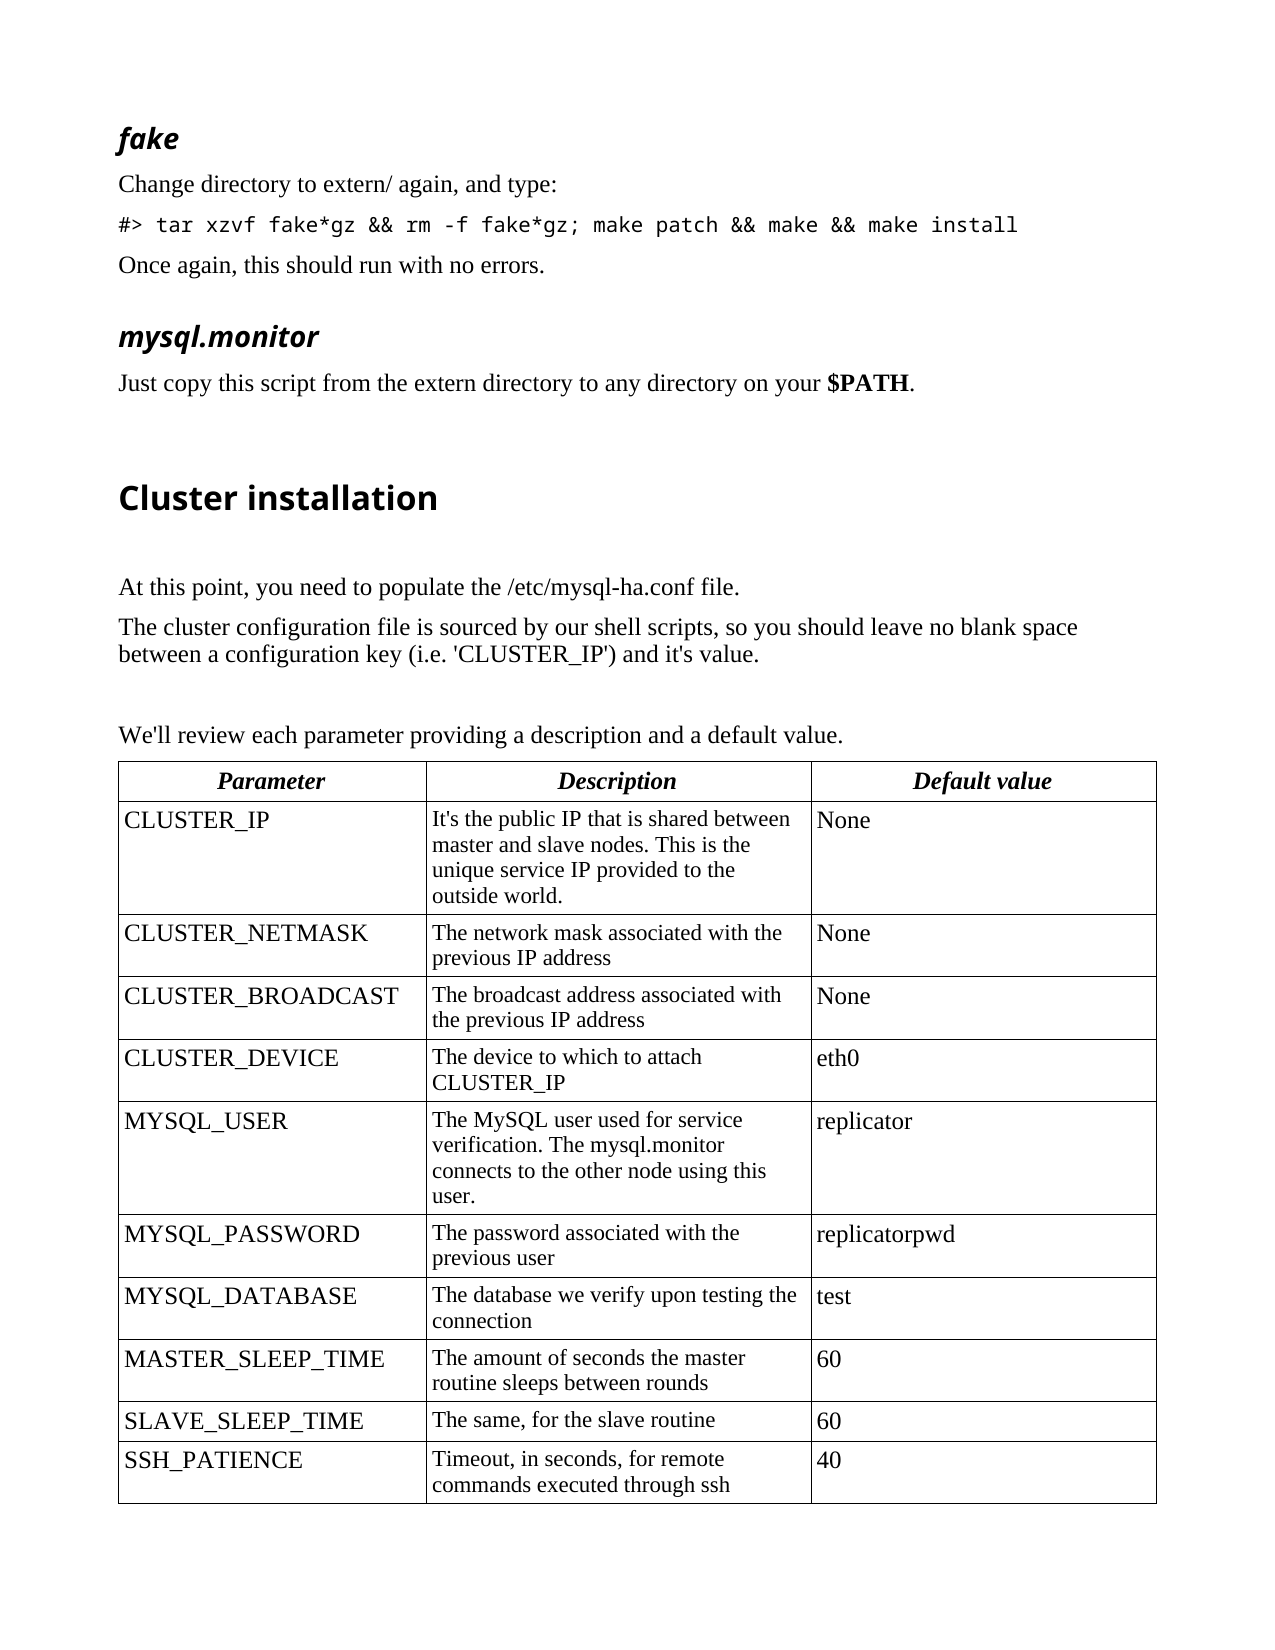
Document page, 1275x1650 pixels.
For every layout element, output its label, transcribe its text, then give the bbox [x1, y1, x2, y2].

table_cell None [812, 915, 1156, 976]
table_cell The amount of seconds the master routine sleeps between rounds [427, 1340, 811, 1401]
subtitle mysql.monitor [118, 317, 1157, 356]
table_cell CLUSTER_IP [119, 802, 426, 914]
table_cell The device to which to attach CLUSTER_IP [427, 1040, 811, 1101]
table_cell 60 [812, 1340, 1156, 1401]
table_cell SLAVE_SLEEP_TIME [119, 1402, 426, 1441]
table_cell The password associated with the previous user [427, 1215, 811, 1277]
table_header Parameter [119, 762, 426, 801]
table_cell eth0 [812, 1040, 1156, 1101]
table_cell 60 [812, 1402, 1156, 1441]
text Once again, this should run with no errors. [118, 251, 1157, 279]
table_cell 40 [812, 1442, 1156, 1503]
table_cell MASTER_SLEEP_TIME [119, 1340, 426, 1401]
subtitle Cluster installation [118, 474, 1157, 520]
table_cell The database we verify upon testing the connection [427, 1278, 811, 1339]
table_cell It's the public IP that is shared between master and slave nodes. This is the unique service IP provided to the outside world. [427, 802, 811, 914]
text Change directory to extern/ again, and type: [118, 170, 1157, 198]
table_cell CLUSTER_NETMASK [119, 915, 426, 976]
table_cell MYSQL_PASSWORD [119, 1215, 426, 1277]
table_cell MYSQL_DATABASE [119, 1278, 426, 1339]
table_cell Timeout, in seconds, for remote commands executed through ssh [427, 1442, 811, 1503]
table_cell SSH_PATIENCE [119, 1442, 426, 1503]
table_cell CLUSTER_DEVICE [119, 1040, 426, 1101]
text Just copy this script from the extern directory to any directory on your $PATH. [118, 369, 1157, 397]
text #> tar xzvf fake*gz && rm -f fake*gz; make patch && make && make install [118, 211, 1157, 239]
table_cell replicatorpwd [812, 1215, 1156, 1277]
text The cluster configuration file is sourced by our shell scripts, so you should leave no blank space between a configuration key (i.e. 'CLUSTER_IP') and it's value. [118, 613, 1157, 668]
table_cell The network mask associated with the previous IP address [427, 915, 811, 976]
table_cell The MySQL user used for service verification. The mysql.monitor connects to the other node using this user. [427, 1102, 811, 1214]
table_cell replicator [812, 1102, 1156, 1214]
table_cell CLUSTER_BROADCAST [119, 977, 426, 1038]
table_cell None [812, 977, 1156, 1038]
table_header Default value [812, 762, 1156, 801]
subtitle fake [118, 118, 1157, 158]
text At this point, you need to populate the /etc/mysql-ha.conf file. [118, 573, 1157, 600]
table_header Description [427, 762, 811, 801]
table_cell None [812, 802, 1156, 914]
text We'll review each parameter providing a description and a default value. [118, 721, 1157, 749]
table_cell MYSQL_USER [119, 1102, 426, 1214]
table_cell The same, for the slave routine [427, 1402, 811, 1441]
table_cell test [812, 1278, 1156, 1339]
table_cell The broadcast address associated with the previous IP address [427, 977, 811, 1038]
